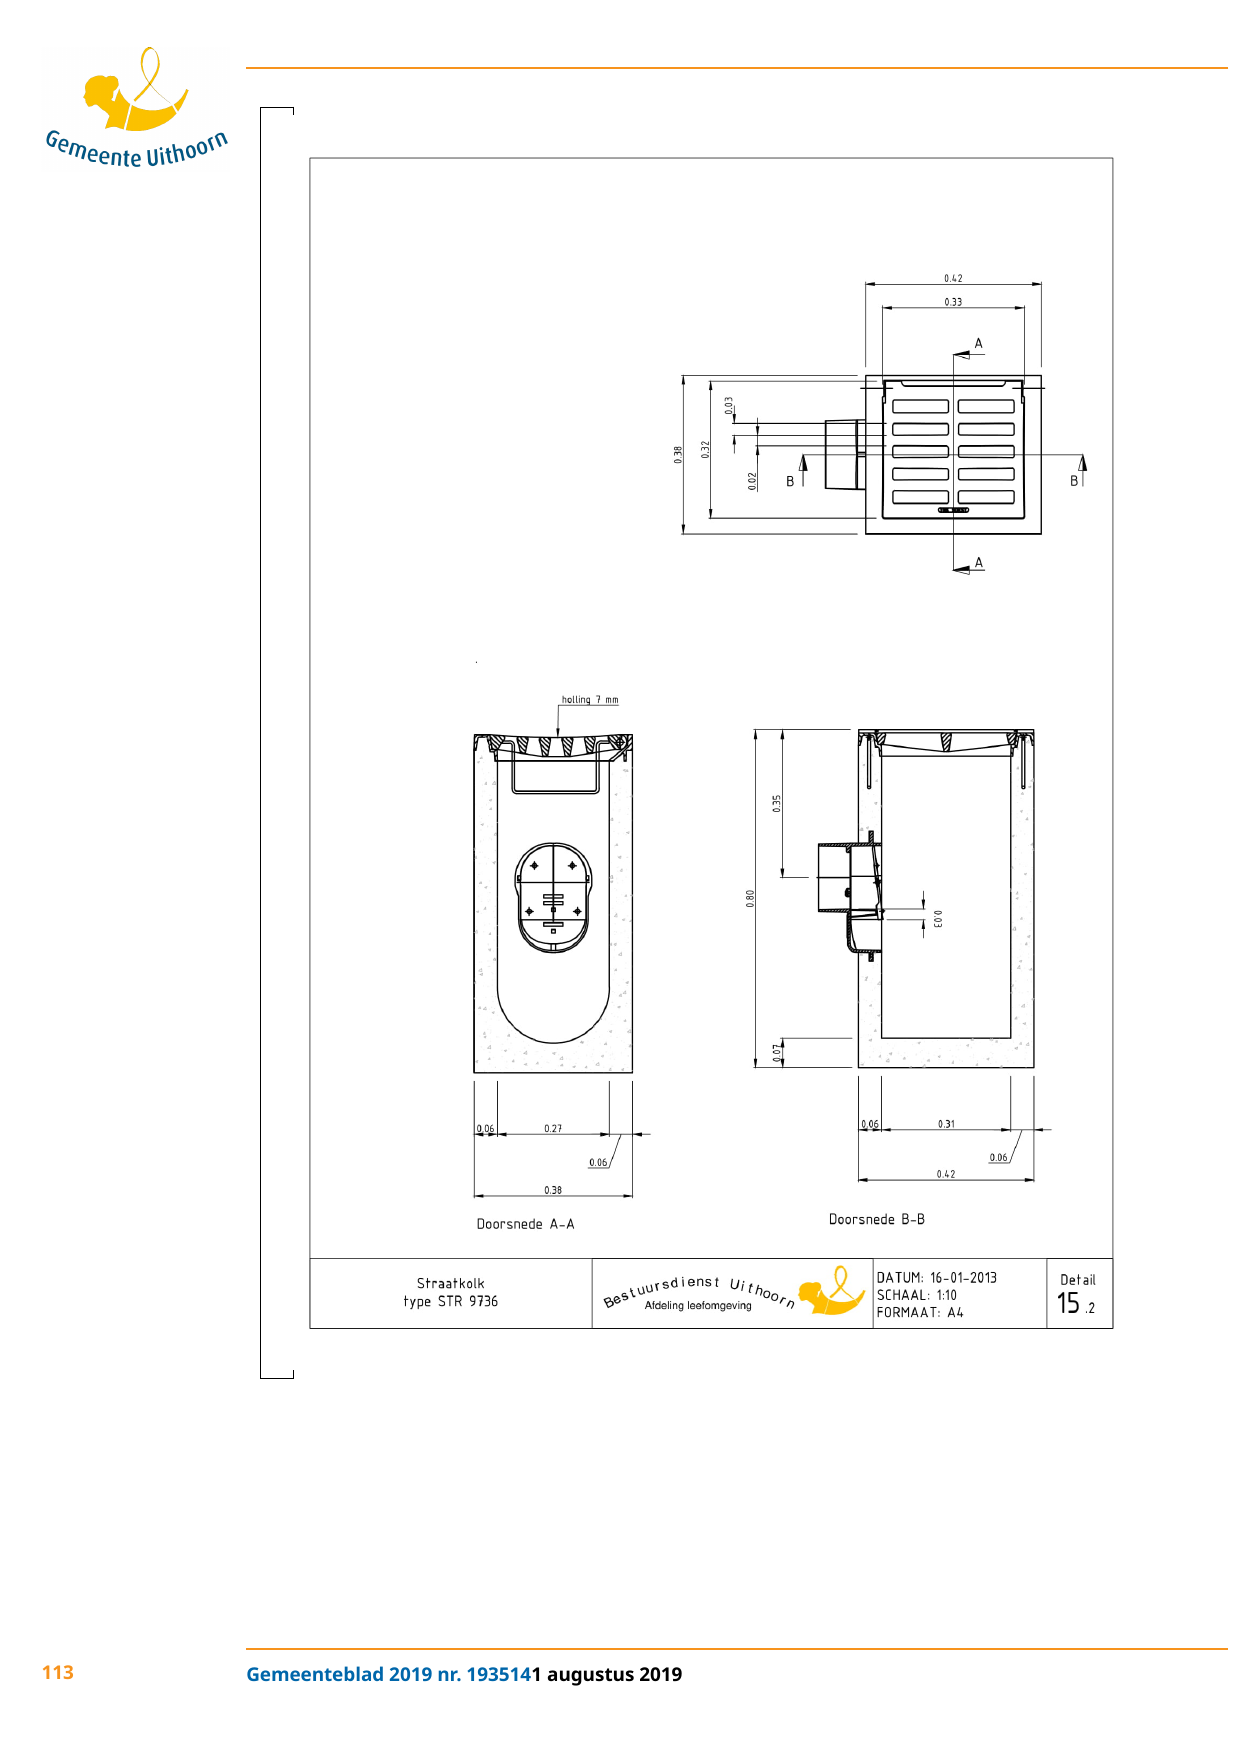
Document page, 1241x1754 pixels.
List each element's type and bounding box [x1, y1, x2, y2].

picture [268, 115, 1155, 1370]
picture [41, 47, 231, 172]
